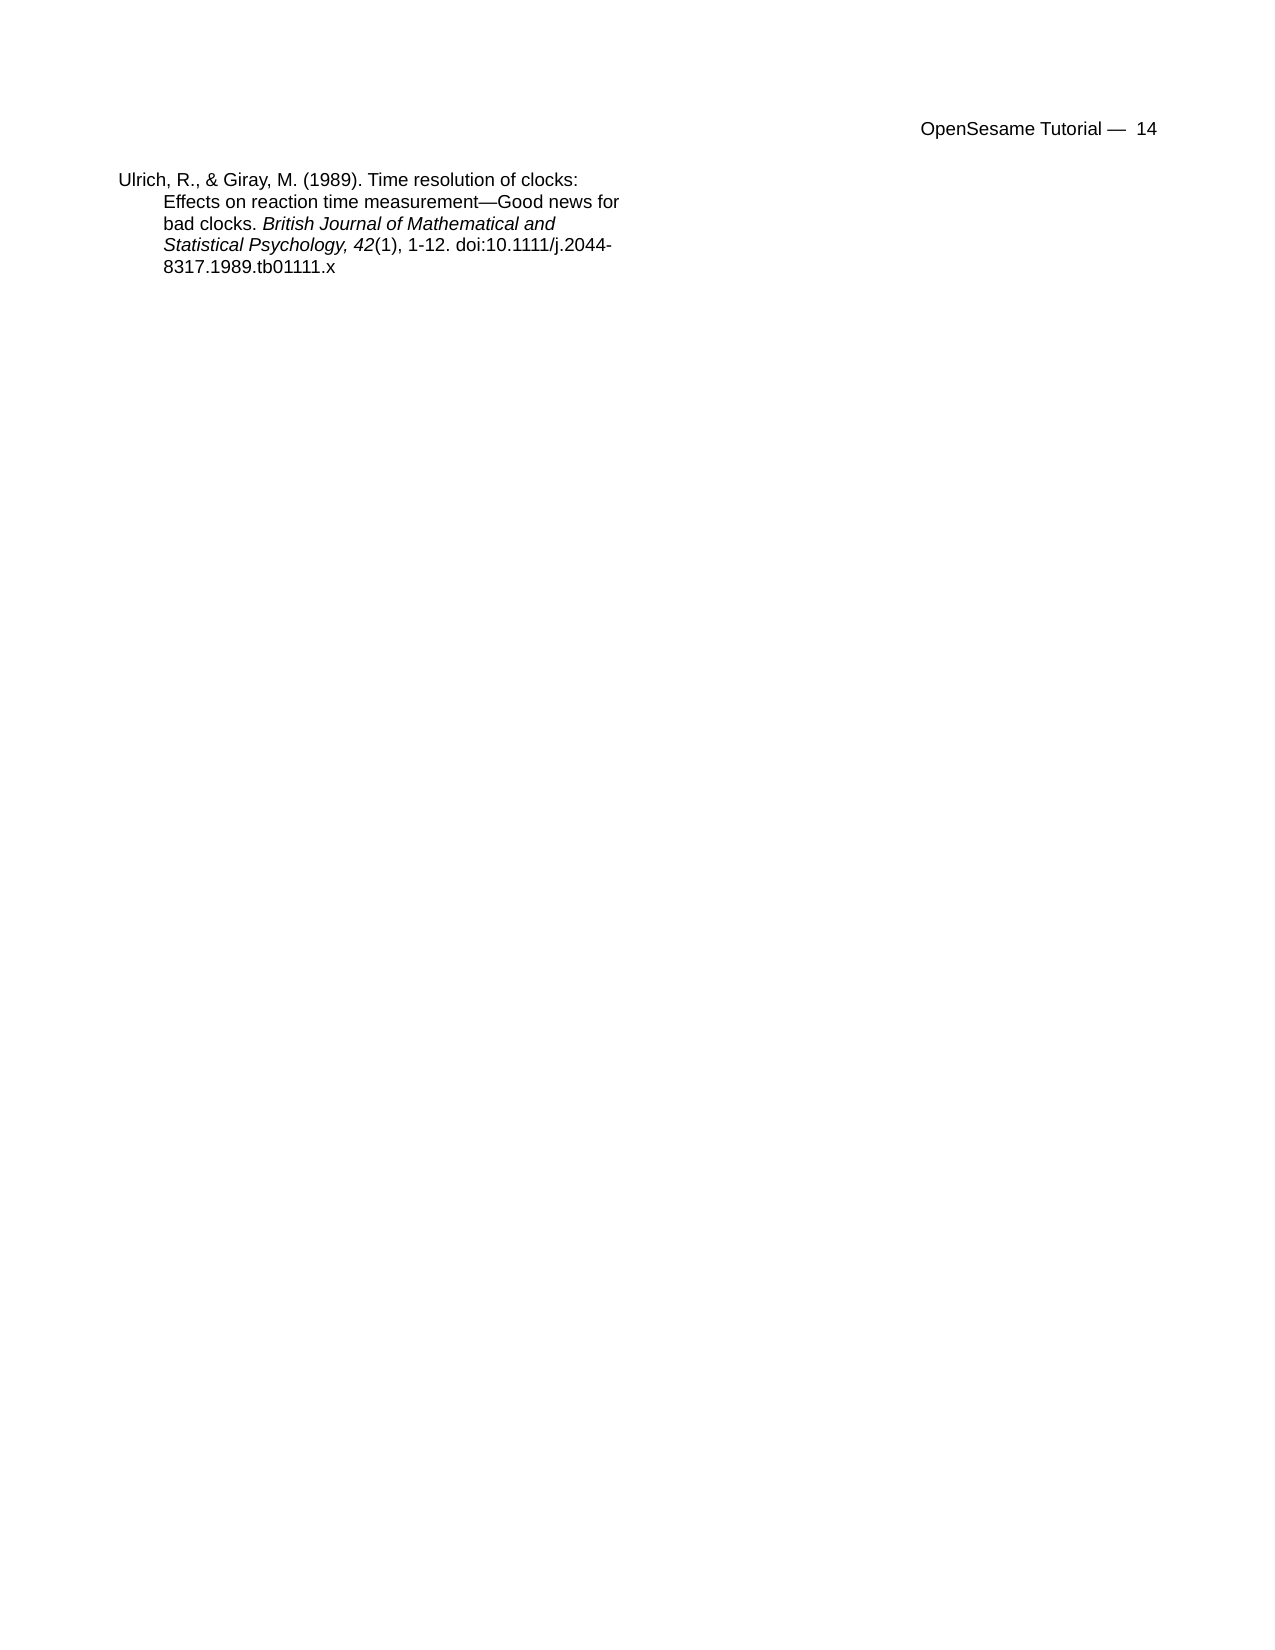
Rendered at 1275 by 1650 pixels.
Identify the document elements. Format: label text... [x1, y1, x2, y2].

text Ulrich, R., & Giray, M. (1989). Time resolution of clocks: Effects on reaction time measurement—Good news for bad clocks. British Journal of Mathematical and Statistical Psychology, 42(1), 1-12. doi:10.1111/j.2044-8317.1989.tb01111.x [118, 169, 622, 277]
